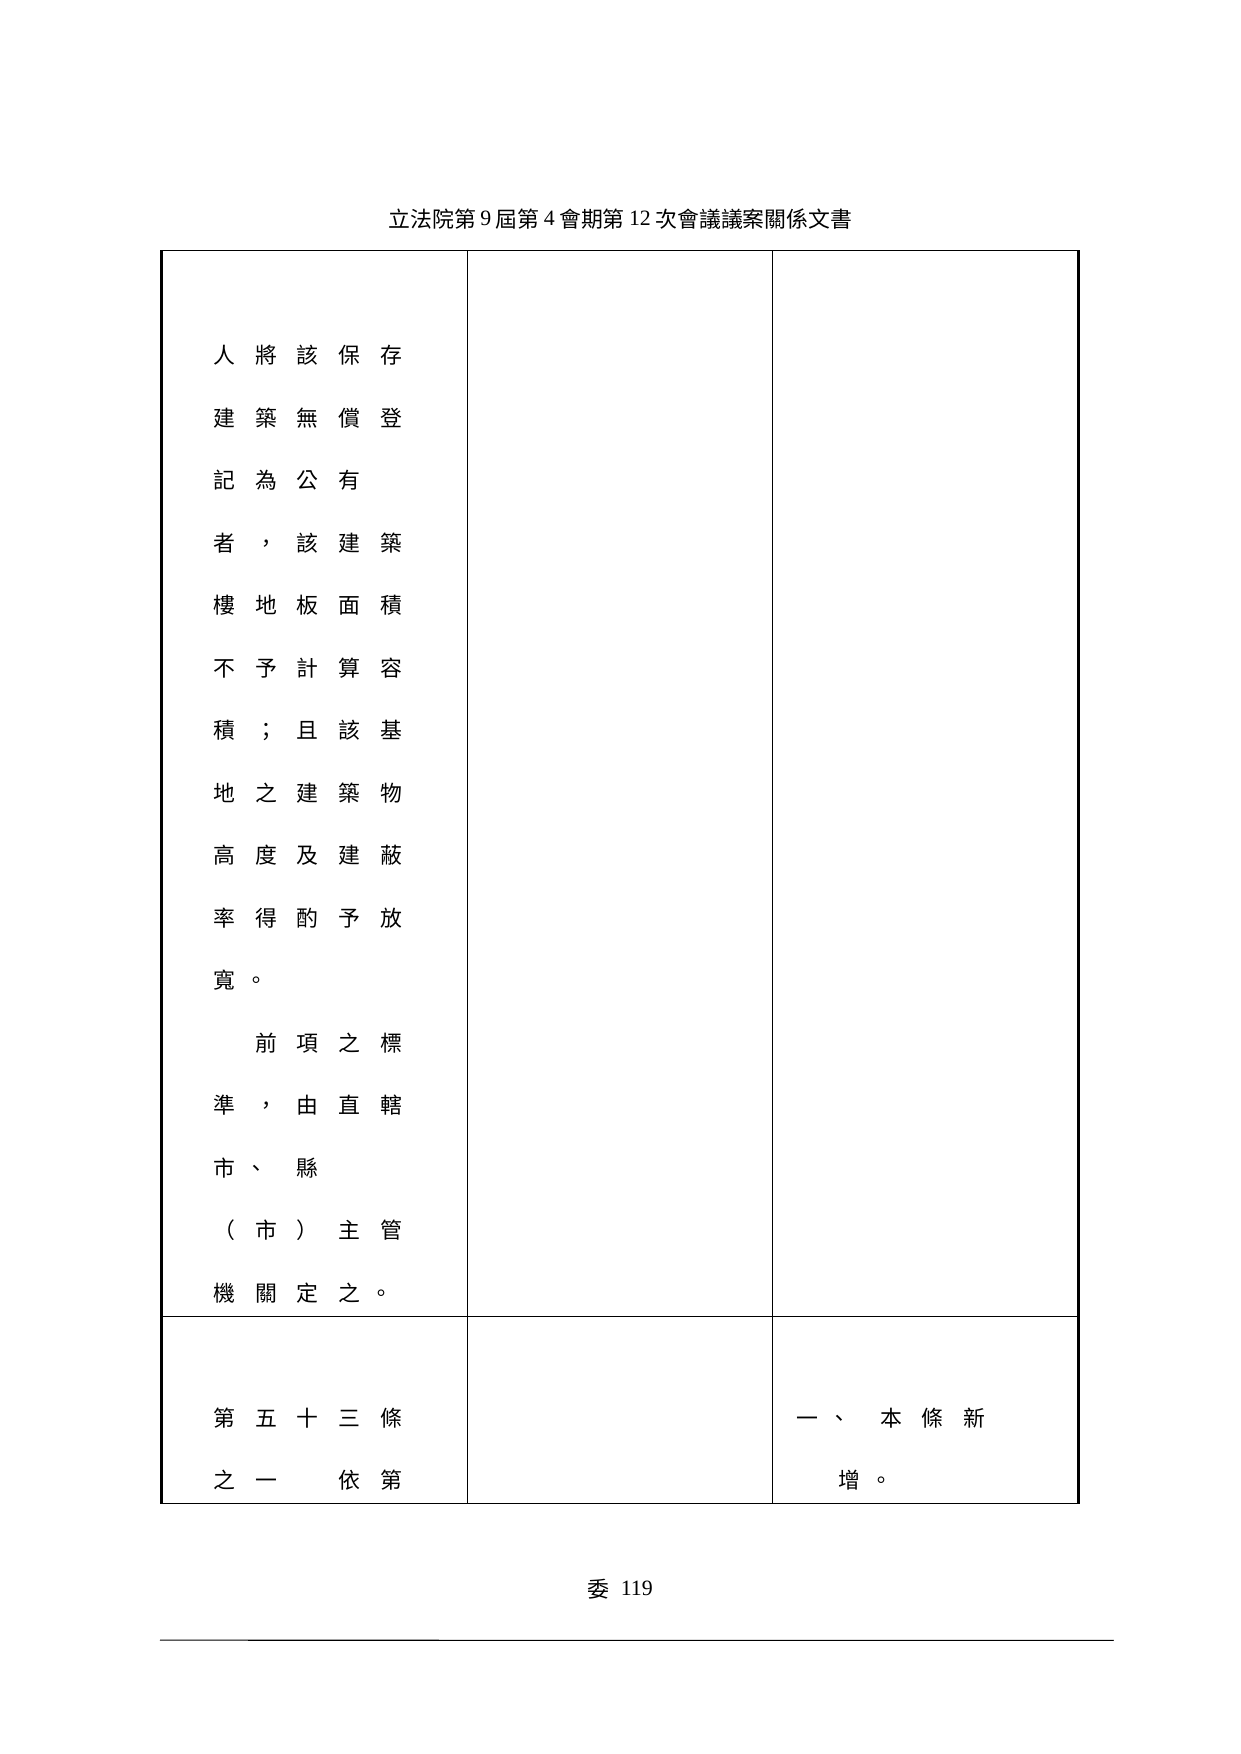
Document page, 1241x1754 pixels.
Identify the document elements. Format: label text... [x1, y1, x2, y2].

table_cell 第五十三條之一 依第 [163, 1317, 467, 1503]
table_cell [468, 1317, 772, 1503]
table_cell 一、本條新增。 [773, 1317, 1077, 1503]
table_cell 人將該保存建築無償登記為公有者，該建築樓地板面積不予計算容積；且該基地之建築物高度及建蔽率得酌予放寬。 前項之標準，由直轄市、縣（市）主管機關定之。 [163, 251, 467, 1316]
table_cell [773, 251, 1077, 1316]
table_cell [468, 251, 772, 1316]
